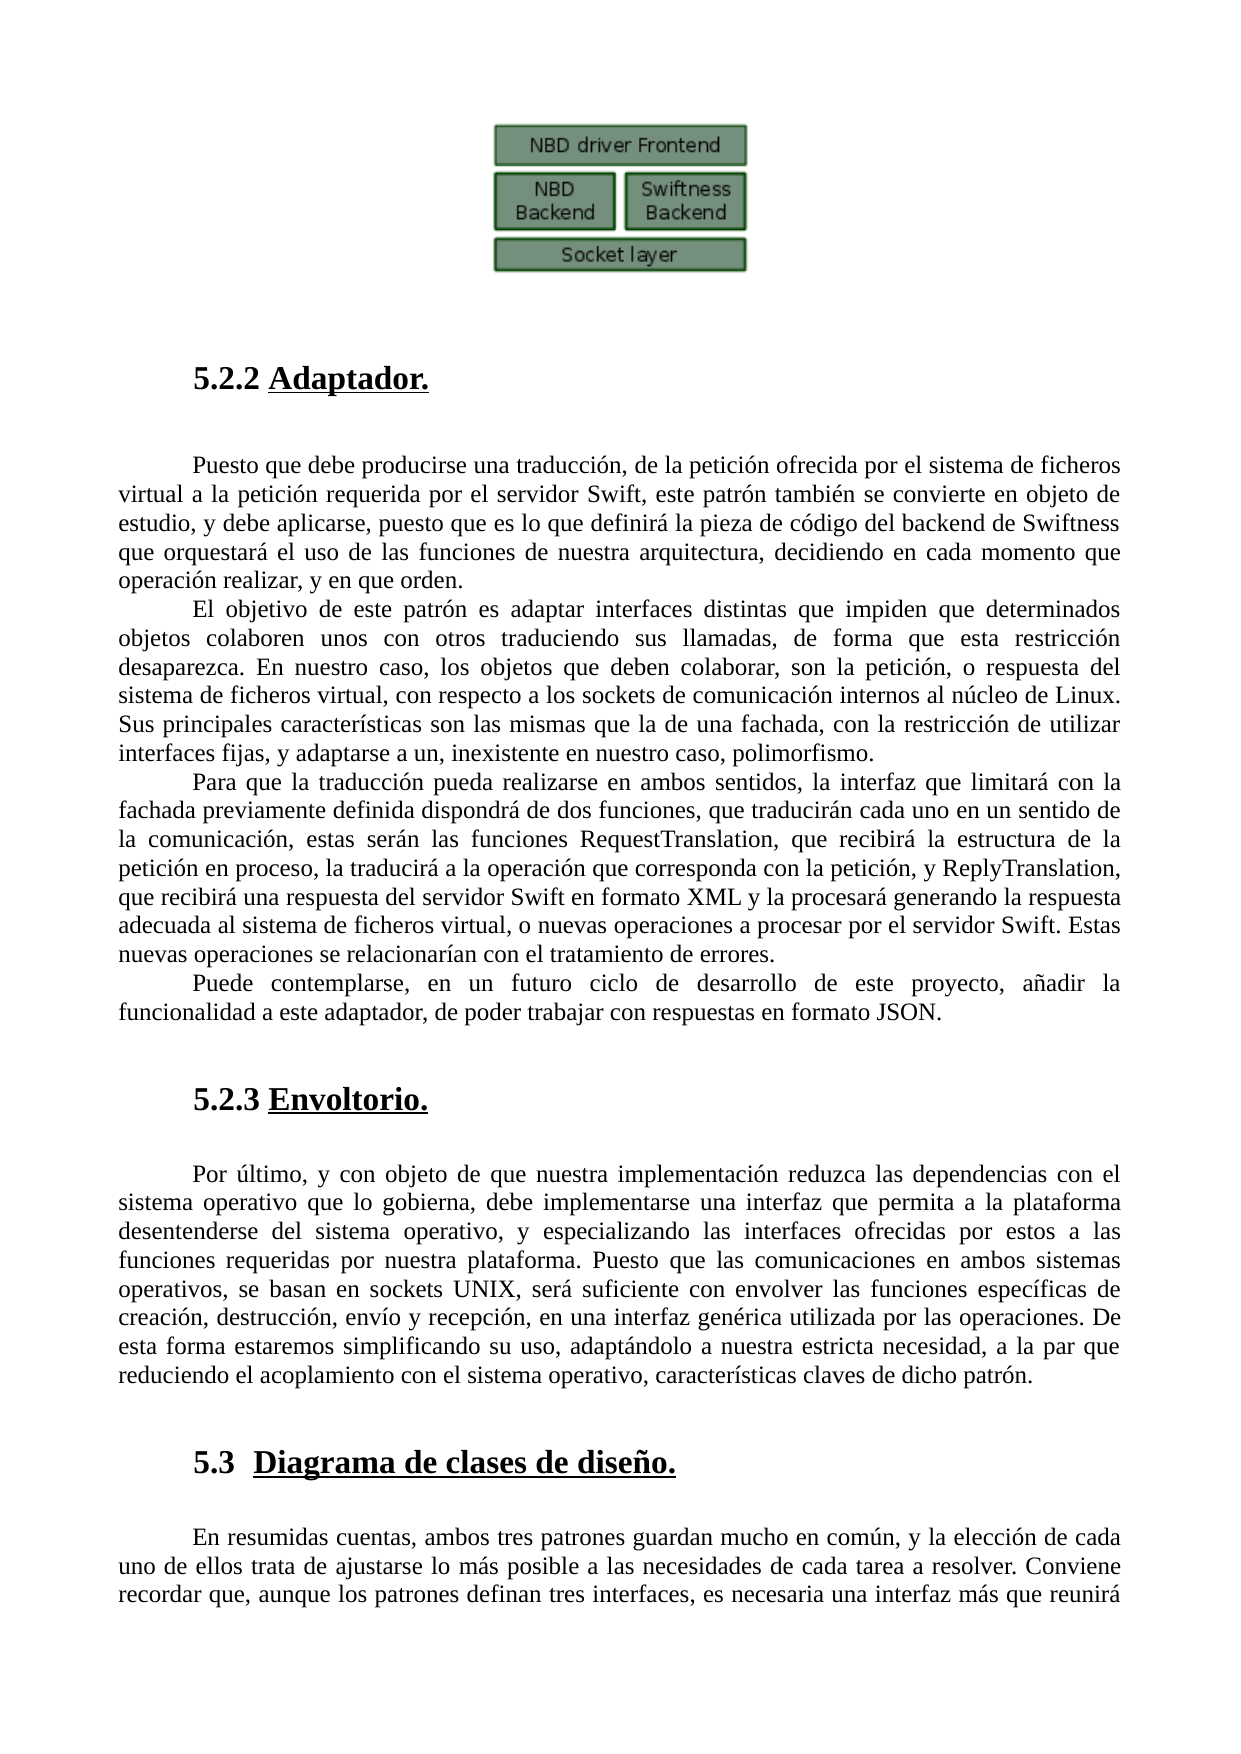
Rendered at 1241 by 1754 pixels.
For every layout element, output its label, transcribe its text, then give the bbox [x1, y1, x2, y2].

text Para que la traducción pueda realizarse en ambos sentidos, la interfaz que limitará con la fachada previamente definida dispondrá de dos funciones, que traducirán cada uno en un sentido de la comunicación, estas serán las funciones RequestTranslation, que recibirá la estructura de la petición en proceso, la traducirá a la operación que corresponda con la petición, y ReplyTranslation, que recibirá una respuesta del servidor Swift en formato XML y la procesará generando la respuesta adecuada al sistema de ficheros virtual, o nuevas operaciones a procesar por el servidor Swift. Estas nuevas operaciones se relacionarían con el tratamiento de errores. [118, 767, 1122, 968]
text Puede contemplarse, en un futuro ciclo de desarrollo de este proyecto, añadir la funcionalidad a este adaptador, de poder trabajar con respuestas en formato JSON. [118, 968, 1122, 1025]
text En resumidas cuentas, ambos tres patrones guardan mucho en común, y la elección de cada uno de ellos trata de ajustarse lo más posible a las necesidades de cada tarea a resolver. Conviene recordar que, aunque los patrones definan tres interfaces, es necesaria una interfaz más que reunirá [118, 1522, 1122, 1608]
text El objetivo de este patrón es adaptar interfaces distintas que impiden que determinados objetos colaboren unos con otros traduciendo sus llamadas, de forma que esta restricción desaparezca. En nuestro caso, los objetos que deben colaborar, son la petición, o respuesta del sistema de ficheros virtual, con respecto a los sockets de comunicación internos al núcleo de Linux. Sus principales características son las mismas que la de una fachada, con la restricción de utilizar interfaces fijas, y adaptarse a un, inexistente en nuestro caso, polimorfismo. [118, 594, 1122, 767]
subtitle Diagrama de clases de diseño. [193, 1442, 1122, 1481]
picture [486, 118, 754, 276]
subtitle Envoltorio. [193, 1079, 1122, 1117]
text Por último, y con objeto de que nuestra implementación reduzca las dependencias con el sistema operativo que lo gobierna, debe implementarse una interfaz que permita a la plataforma desentenderse del sistema operativo, y especializando las interfaces ofrecidas por estos a las funciones requeridas por nuestra plataforma. Puesto que las comunicaciones en ambos sistemas operativos, se basan en sockets UNIX, será suficiente con envolver las funciones específicas de creación, destrucción, envío y recepción, en una interfaz genérica utilizada por las operaciones. De esta forma estaremos simplificando su uso, adaptándolo a nuestra estricta necesidad, a la par que reduciendo el acoplamiento con el sistema operativo, características claves de dicho patrón. [118, 1159, 1122, 1389]
text Puesto que debe producirse una traducción, de la petición ofrecida por el sistema de ficheros virtual a la petición requerida por el servidor Swift, este patrón también se convierte en objeto de estudio, y debe aplicarse, puesto que es lo que definirá la pieza de código del backend de Swiftness que orquestará el uso de las funciones de nuestra arquitectura, decidiendo en cada momento que operación realizar, y en que orden. [118, 450, 1122, 594]
subtitle Adaptador. [193, 358, 1122, 397]
